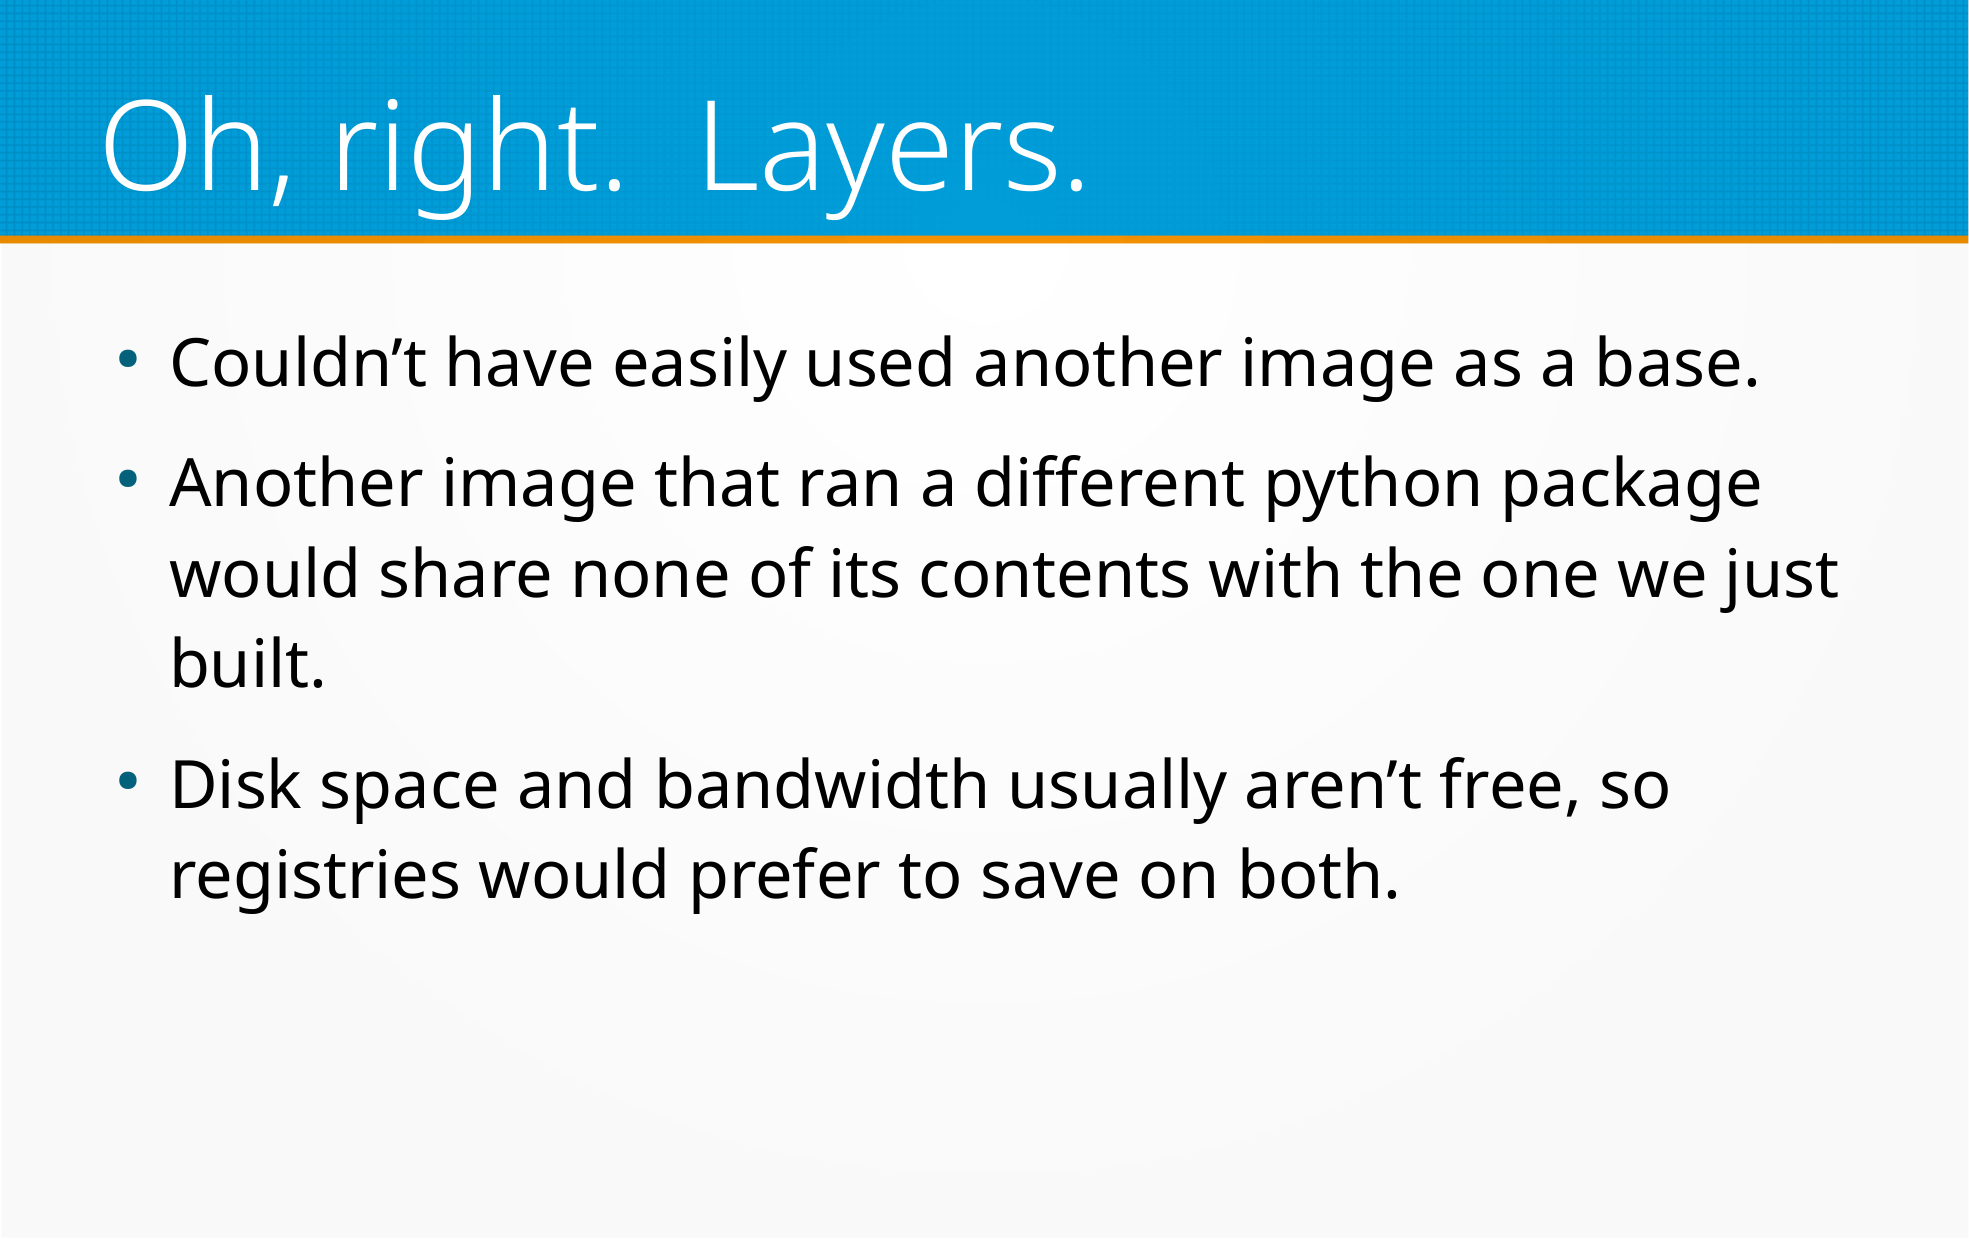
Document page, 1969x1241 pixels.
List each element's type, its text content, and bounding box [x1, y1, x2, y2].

list Couldn’t have easily used another image as a base. Another image that ran a different python package would share none of its contents with the one we just built. Disk space and bandwidth usually aren’t free, so registries would prefer to save on both. [98, 315, 1861, 1081]
picture [0, 236, 1969, 1241]
title Oh, right. Layers. [98, 19, 1870, 227]
